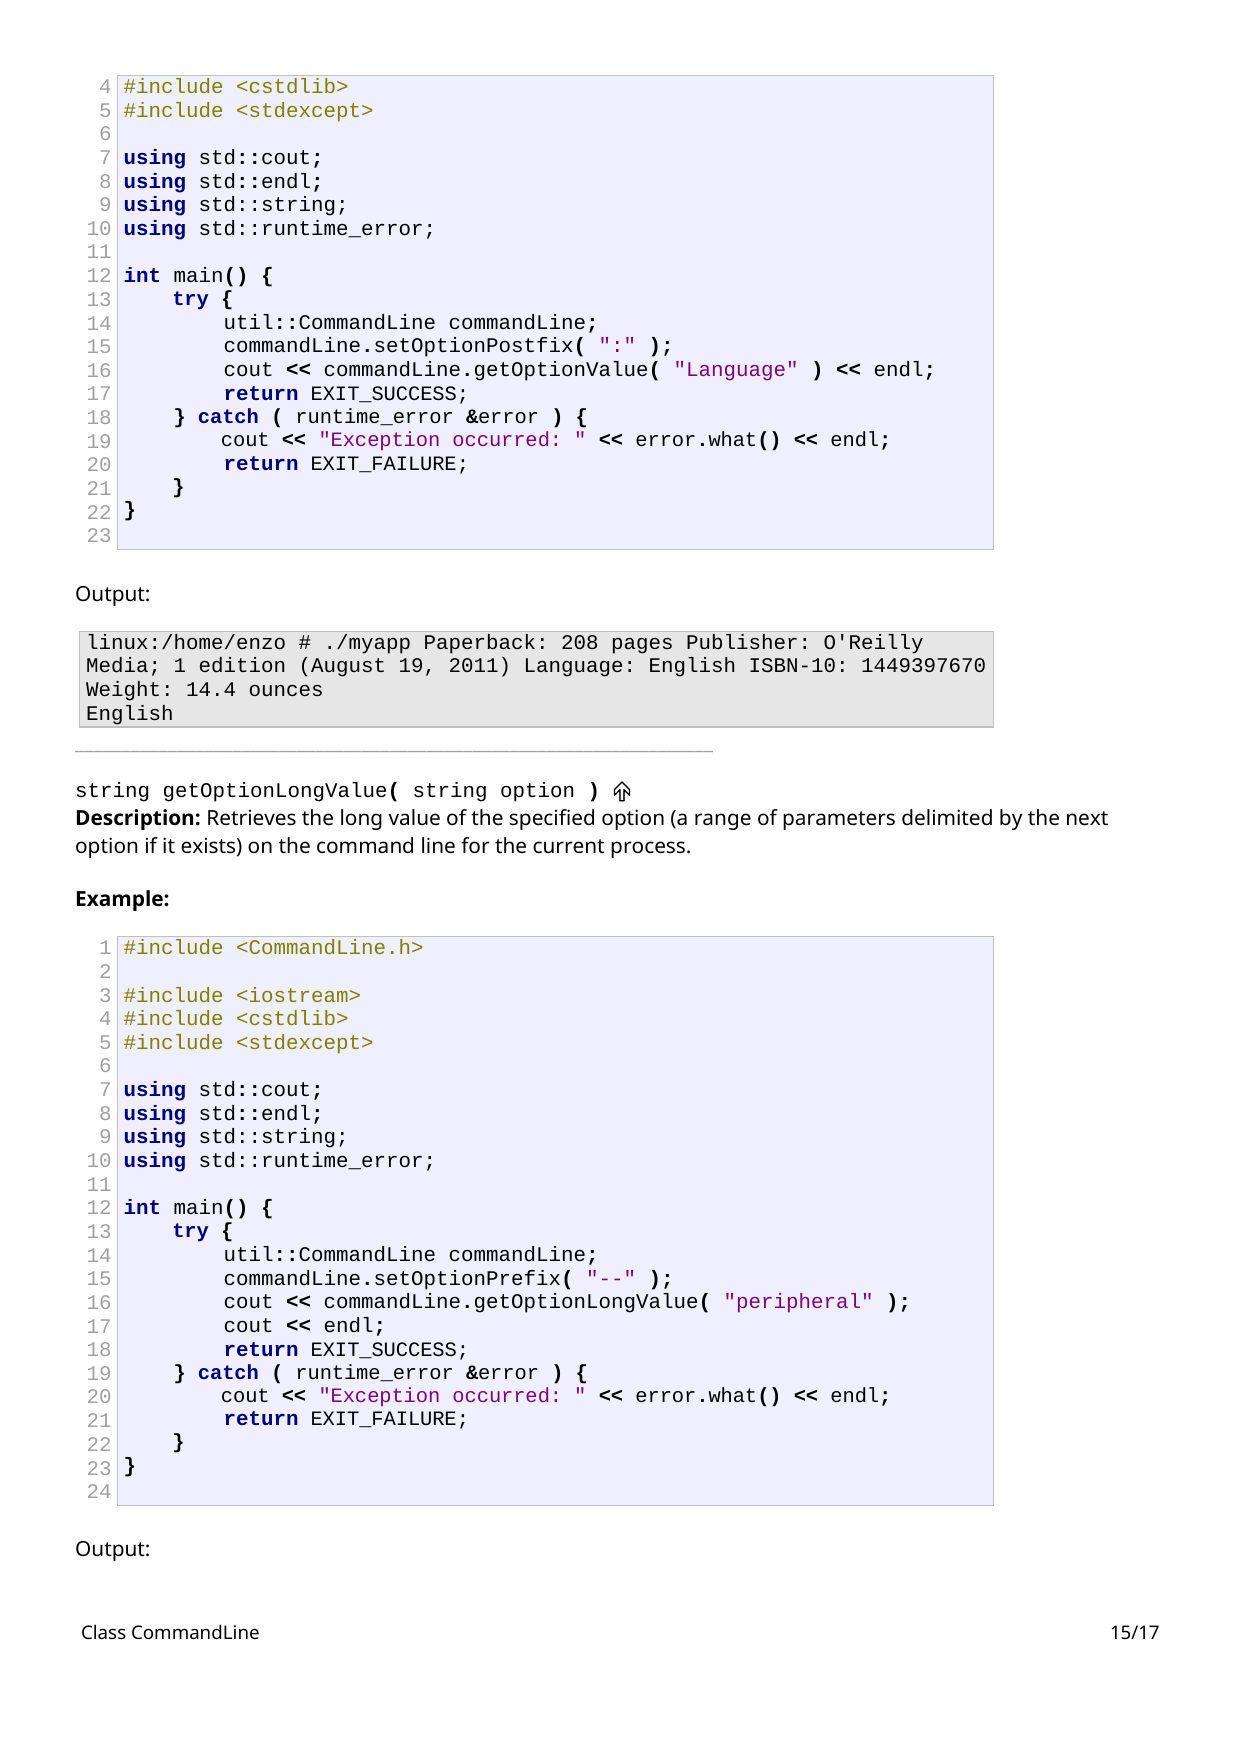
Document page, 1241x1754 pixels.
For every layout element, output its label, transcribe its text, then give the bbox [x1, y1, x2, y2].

text Example: [75, 884, 1165, 936]
table_header 4 5 6 7 8 9 10 11 12 13 14 15 16 17 18 19 20 21 22 23 [80, 75, 117, 549]
table_header #include <CommandLine.h> #include <iostream> #include <cstdlib> #include <stdexcept> using std::cout; using std::endl; using std::string; using std::runtime_error; int main() { try { util::CommandLine commandLine; commandLine.setOptionPrefix( "--" ); cout << commandLine.getOptionLongValue( "peripheral" ); cout << endl; return EXIT_SUCCESS; } catch ( runtime_error &error ) { cout << "Exception occurred: " << error.what() << endl; return EXIT_FAILURE; } } [118, 937, 993, 1505]
table_header 1 2 3 4 5 6 7 8 9 10 11 12 13 14 15 16 17 18 19 20 21 22 23 24 [80, 936, 117, 1505]
table_header linux:/home/enzo # ./myapp Paperback: 208 pages Publisher: O'Reilly Media; 1 edition (August 19, 2011) Language: English ISBN-10: 1449397670 Weight: 14.4 ounces English [80, 632, 993, 726]
text string getOptionLongValue( string option )  Description: Retrieves the long value of the specified option (a range of parameters delimited by the next option if it exists) on the command line for the current process. [75, 756, 1165, 860]
text Output: [75, 1534, 1165, 1563]
text _____________________________________________________________________ [75, 727, 1165, 756]
table_header #include <cstdlib> #include <stdexcept> using std::cout; using std::endl; using std::string; using std::runtime_error; int main() { try { util::CommandLine commandLine; commandLine.setOptionPostfix( ":" ); cout << commandLine.getOptionValue( "Language" ) << endl; return EXIT_SUCCESS; } catch ( runtime_error &error ) { cout << "Exception occurred: " << error.what() << endl; return EXIT_FAILURE; } } [118, 76, 993, 549]
text Output: [75, 579, 1165, 607]
